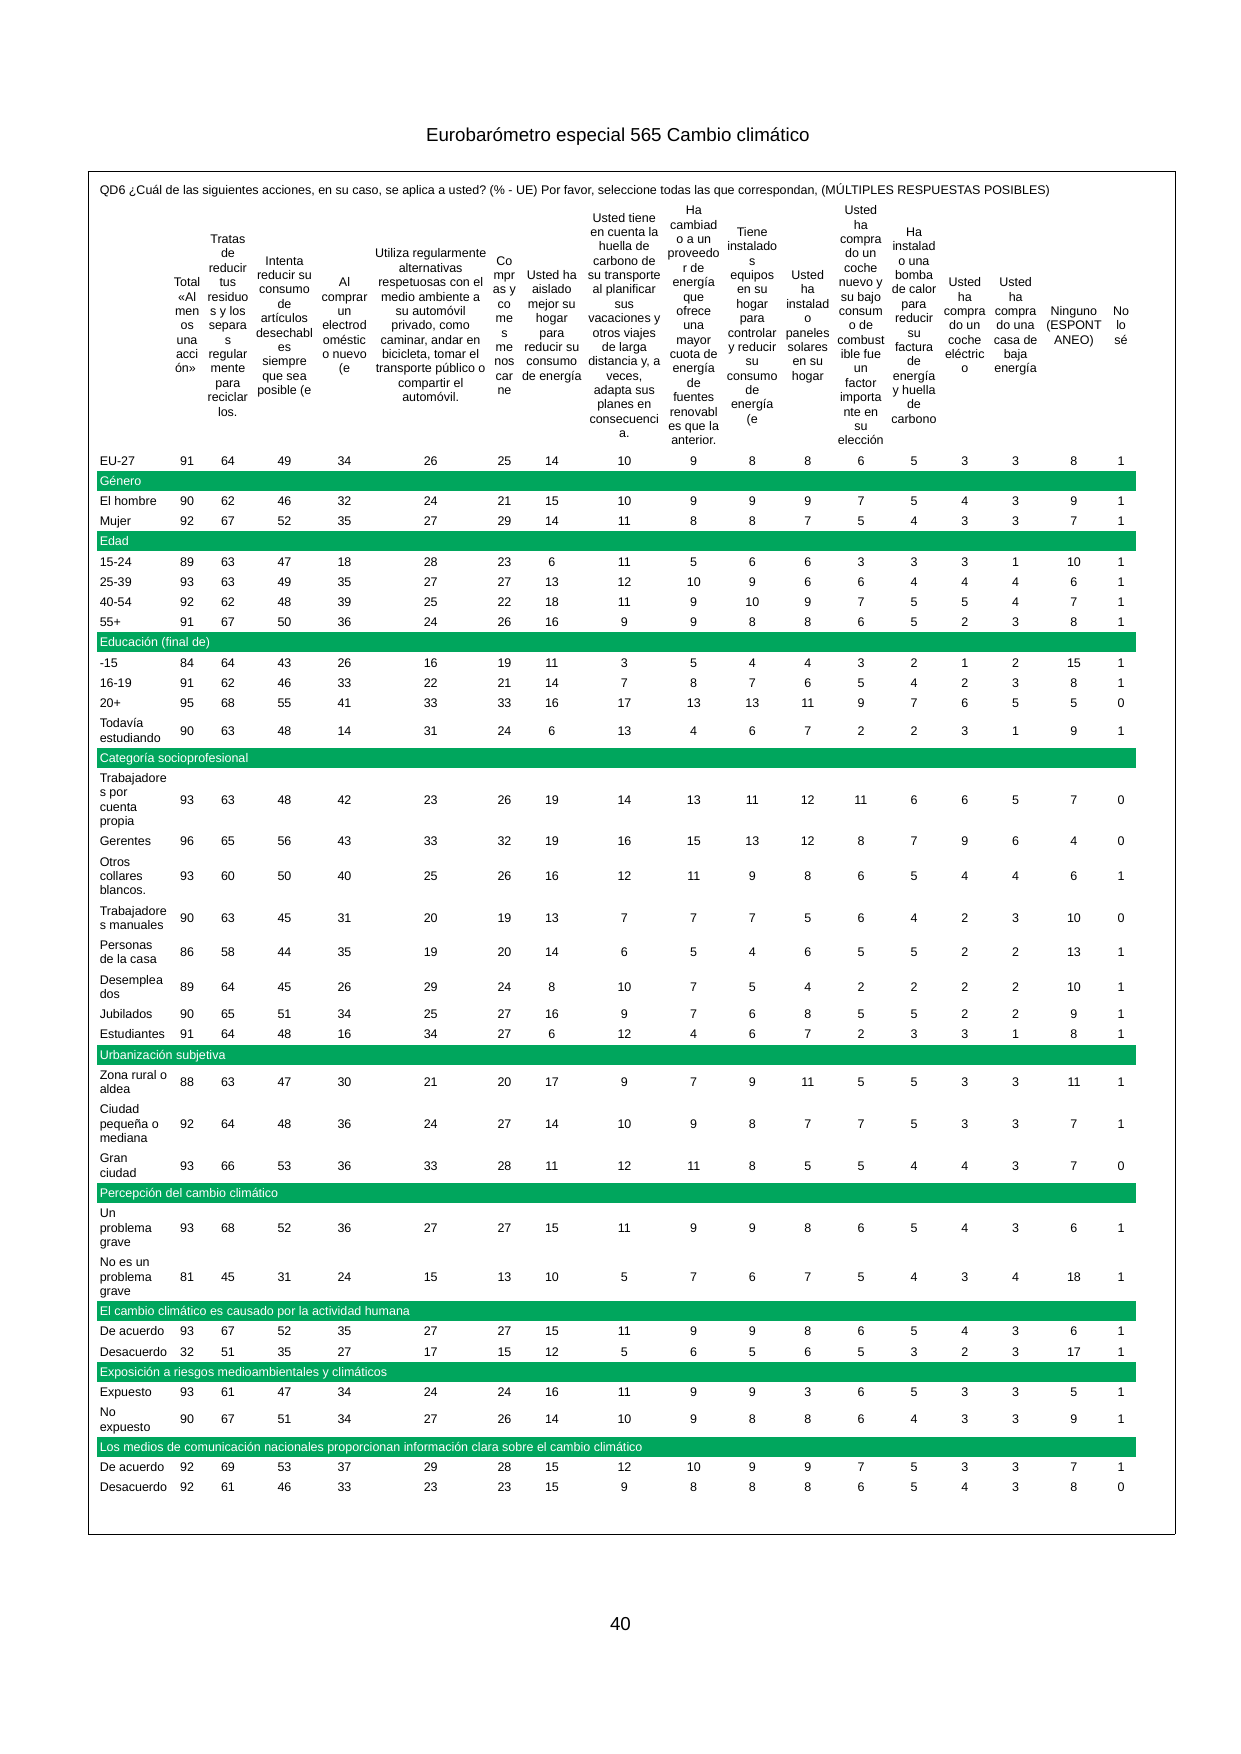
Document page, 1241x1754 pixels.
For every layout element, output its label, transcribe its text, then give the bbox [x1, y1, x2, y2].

table_cell 1 [1106, 1402, 1136, 1437]
table_cell 1 [1106, 551, 1136, 572]
table_cell 8 [723, 511, 781, 531]
table_cell 5 [989, 768, 1042, 831]
table_header QD6 ¿Cuál de las siguientes acciones, en su caso, se aplica a usted? (% - UE) Por favor, seleccione todas las que correspondan, (MÚLTIPLES RESPUESTAS POSIBLES) [97, 180, 1136, 200]
table_cell 7 [664, 900, 723, 935]
table_cell 31 [317, 900, 371, 935]
table_cell 24 [489, 713, 519, 748]
table_cell 6 [585, 935, 664, 969]
table_cell 8 [723, 450, 781, 471]
table_cell 32 [489, 831, 519, 851]
table_cell Usted ha comprado un coche eléctrico [940, 200, 989, 450]
table_cell 93 [170, 1321, 204, 1341]
table_cell Los medios de comunicación nacionales proporcionan información clara sobre el cambio climático [97, 1437, 1136, 1457]
table_cell 3 [940, 1024, 989, 1044]
table_cell 33 [489, 693, 519, 713]
table_cell 91 [170, 450, 204, 471]
table_cell 9 [585, 612, 664, 632]
table_cell 9 [664, 1321, 723, 1341]
table_cell Trabajadores por cuenta propia [97, 768, 170, 831]
table_cell El cambio climático es causado por la actividad humana [97, 1301, 1136, 1321]
table_cell 68 [204, 693, 251, 713]
table_cell 6 [781, 572, 834, 592]
table_cell Otros collares blancos. [97, 851, 170, 900]
table_cell 90 [170, 1402, 204, 1437]
table_cell 6 [781, 935, 834, 969]
table_cell Ninguno (ESPONTANEO) [1042, 200, 1106, 450]
table_cell 11 [519, 1148, 584, 1183]
table_cell 47 [251, 1065, 317, 1099]
table_cell 29 [489, 511, 519, 531]
table_cell Género [97, 471, 1136, 491]
table_cell 26 [489, 1402, 519, 1437]
table_cell 9 [1042, 491, 1106, 511]
table_cell 17 [519, 1065, 584, 1099]
table_cell 13 [585, 713, 664, 748]
table_cell 20 [489, 1065, 519, 1099]
table_cell 27 [489, 572, 519, 592]
table_cell 2 [834, 713, 887, 748]
table_cell 7 [834, 1457, 887, 1477]
table_cell Urbanización subjetiva [97, 1045, 1136, 1065]
table_cell 27 [489, 1203, 519, 1252]
table_cell 25 [371, 592, 489, 612]
table_cell 3 [940, 1402, 989, 1437]
table_cell 6 [519, 713, 584, 748]
table_cell 33 [371, 693, 489, 713]
table_cell 5 [887, 851, 940, 900]
table_cell 10 [519, 1252, 584, 1301]
table_cell 24 [371, 491, 489, 511]
table_cell 24 [371, 1382, 489, 1402]
table_cell Expuesto [97, 1382, 170, 1402]
table_cell 34 [317, 450, 371, 471]
table_cell 4 [887, 1402, 940, 1437]
table_cell 27 [371, 1402, 489, 1437]
table_cell Tiene instalados equipos en su hogar para controlar y reducir su consumo de energía (e [723, 200, 781, 450]
table_cell Personas de la casa [97, 935, 170, 969]
table_cell 8 [1042, 673, 1106, 693]
table_cell 67 [204, 612, 251, 632]
table_cell 27 [489, 1099, 519, 1148]
table_cell 11 [585, 1321, 664, 1341]
table_cell 25 [489, 450, 519, 471]
table_cell 31 [371, 713, 489, 748]
table_cell 68 [204, 1203, 251, 1252]
table_cell 6 [989, 831, 1042, 851]
table_cell 10 [664, 572, 723, 592]
table_cell 90 [170, 491, 204, 511]
table_cell 5 [887, 592, 940, 612]
table_cell Percepción del cambio climático [97, 1183, 1136, 1203]
table_cell 16 [519, 693, 584, 713]
table_cell 4 [940, 572, 989, 592]
table_cell 92 [170, 1477, 204, 1497]
table_cell 4 [940, 1477, 989, 1497]
table_cell 4 [887, 673, 940, 693]
table_cell 35 [317, 935, 371, 969]
table_cell 13 [519, 572, 584, 592]
table_cell 50 [251, 612, 317, 632]
table_cell -15 [97, 653, 170, 673]
table_cell 16 [317, 1024, 371, 1044]
table_cell 53 [251, 1457, 317, 1477]
table_cell 5 [585, 1252, 664, 1301]
table_cell 4 [664, 713, 723, 748]
table_cell 61 [204, 1382, 251, 1402]
table_cell 6 [1042, 1203, 1106, 1252]
table_cell Usted ha comprado un coche nuevo y su bajo consumo de combustible fue un factor importante en su elección [834, 200, 887, 450]
table_cell 67 [204, 511, 251, 531]
table_cell 2 [834, 970, 887, 1004]
table_cell 44 [251, 935, 317, 969]
table_cell 5 [1042, 693, 1106, 713]
table_cell 27 [489, 1004, 519, 1024]
table_cell 53 [251, 1148, 317, 1183]
table_cell 48 [251, 713, 317, 748]
table_cell 2 [989, 1004, 1042, 1024]
table_cell 2 [940, 935, 989, 969]
table_cell 19 [489, 900, 519, 935]
table_cell 3 [989, 1203, 1042, 1252]
table_cell 33 [371, 1148, 489, 1183]
table_cell 9 [723, 1382, 781, 1402]
table_cell 6 [834, 1203, 887, 1252]
table_cell 5 [989, 693, 1042, 713]
table_cell 4 [887, 1148, 940, 1183]
table_cell 1 [1106, 1321, 1136, 1341]
table_cell 7 [664, 1252, 723, 1301]
table_cell 6 [723, 551, 781, 572]
table_cell 18 [1042, 1252, 1106, 1301]
table_cell 1 [989, 551, 1042, 572]
table_cell 4 [940, 1148, 989, 1183]
table_cell 11 [834, 768, 887, 831]
table_cell 8 [834, 831, 887, 851]
table_cell 14 [519, 1099, 584, 1148]
table_cell 52 [251, 1203, 317, 1252]
table_cell 93 [170, 768, 204, 831]
table_cell Compras y comes menos carne [489, 200, 519, 450]
table_cell 18 [519, 592, 584, 612]
table_cell 36 [317, 612, 371, 632]
table_cell 5 [887, 1457, 940, 1477]
table_cell 1 [1106, 572, 1136, 592]
table_cell 4 [940, 491, 989, 511]
table_cell 3 [887, 551, 940, 572]
table_cell 2 [940, 900, 989, 935]
table_cell 81 [170, 1252, 204, 1301]
table_cell 20 [371, 900, 489, 935]
table_cell 67 [204, 1402, 251, 1437]
table_cell 6 [834, 450, 887, 471]
table_cell 3 [989, 1321, 1042, 1341]
table_cell Categoría socioprofesional [97, 748, 1136, 768]
table_cell 86 [170, 935, 204, 969]
table_cell 4 [887, 511, 940, 531]
table_cell 1 [1106, 511, 1136, 531]
table_cell 27 [371, 1203, 489, 1252]
table_cell 6 [664, 1341, 723, 1362]
table_cell [97, 200, 170, 450]
table_cell 92 [170, 592, 204, 612]
table_cell 3 [989, 450, 1042, 471]
table_cell 4 [723, 935, 781, 969]
table_cell 47 [251, 1382, 317, 1402]
table_cell Gerentes [97, 831, 170, 851]
table_cell 43 [251, 653, 317, 673]
table_cell 6 [519, 1024, 584, 1044]
table_cell El hombre [97, 491, 170, 511]
table_cell 34 [317, 1004, 371, 1024]
table_cell 5 [887, 1004, 940, 1024]
table_cell 1 [1106, 1457, 1136, 1477]
table_cell 26 [489, 851, 519, 900]
table_cell 7 [781, 1099, 834, 1148]
table_cell 1 [989, 1024, 1042, 1044]
table_cell 23 [371, 1477, 489, 1497]
table_cell 3 [989, 1099, 1042, 1148]
table_cell 9 [723, 1203, 781, 1252]
table_cell 36 [317, 1148, 371, 1183]
table_cell 15 [664, 831, 723, 851]
table_cell 10 [585, 970, 664, 1004]
table_cell 5 [887, 1382, 940, 1402]
table_cell 10 [1042, 970, 1106, 1004]
table_cell 27 [371, 572, 489, 592]
table_cell 64 [204, 450, 251, 471]
table_cell 7 [723, 900, 781, 935]
table_cell 11 [585, 511, 664, 531]
table_cell 8 [723, 1148, 781, 1183]
table_cell 62 [204, 491, 251, 511]
table_cell 26 [317, 970, 371, 1004]
table_cell 5 [723, 970, 781, 1004]
table_cell 1 [1106, 1099, 1136, 1148]
table_cell 14 [519, 935, 584, 969]
table_cell 5 [664, 935, 723, 969]
table_cell 10 [585, 450, 664, 471]
table_cell 11 [585, 1382, 664, 1402]
table_cell 7 [585, 673, 664, 693]
table_cell 8 [1042, 612, 1106, 632]
table_cell 30 [317, 1065, 371, 1099]
table_cell 9 [723, 491, 781, 511]
table_cell 3 [585, 653, 664, 673]
table_cell 8 [723, 1477, 781, 1497]
table_cell 4 [1042, 831, 1106, 851]
table_cell 1 [1106, 1004, 1136, 1024]
table_cell 24 [489, 1382, 519, 1402]
table_cell 5 [887, 491, 940, 511]
table_cell 5 [1042, 1382, 1106, 1402]
table_cell Al comprar un electrodoméstico nuevo (e [317, 200, 371, 450]
table_cell 27 [489, 1024, 519, 1044]
table_cell 62 [204, 592, 251, 612]
table_cell 12 [585, 851, 664, 900]
table_cell EU-27 [97, 450, 170, 471]
table_cell 4 [781, 970, 834, 1004]
table_cell 11 [1042, 1065, 1106, 1099]
table_cell 5 [887, 1099, 940, 1148]
table_cell 49 [251, 572, 317, 592]
table_cell 40-54 [97, 592, 170, 612]
table_cell 3 [989, 673, 1042, 693]
table_cell 8 [781, 1203, 834, 1252]
table_cell 25-39 [97, 572, 170, 592]
table_cell 64 [204, 1099, 251, 1148]
table_cell 60 [204, 851, 251, 900]
table_cell 2 [940, 1004, 989, 1024]
table_cell 2 [940, 1341, 989, 1362]
table_cell 49 [251, 450, 317, 471]
table_cell Educación (final de) [97, 632, 1136, 652]
table_cell 6 [781, 1341, 834, 1362]
table_cell 2 [940, 612, 989, 632]
table_cell De acuerdo [97, 1321, 170, 1341]
table_cell 51 [251, 1402, 317, 1437]
table_cell 3 [940, 1457, 989, 1477]
table_cell 5 [664, 653, 723, 673]
table_cell 9 [1042, 1004, 1106, 1024]
table_cell 32 [317, 491, 371, 511]
table_cell 39 [317, 592, 371, 612]
table_cell Ha instalado una bomba de calor para reducir su factura de energía y huella de carbono [887, 200, 940, 450]
table_cell 26 [489, 612, 519, 632]
table_cell 32 [170, 1341, 204, 1362]
table_cell 5 [887, 1203, 940, 1252]
table_cell 7 [585, 900, 664, 935]
table_cell 28 [489, 1148, 519, 1183]
table_cell 34 [371, 1024, 489, 1044]
table_cell 3 [989, 1402, 1042, 1437]
table_cell 7 [834, 491, 887, 511]
table_cell 63 [204, 572, 251, 592]
table_cell 63 [204, 713, 251, 748]
table_cell 13 [489, 1252, 519, 1301]
table_cell 91 [170, 673, 204, 693]
table_cell 9 [664, 450, 723, 471]
table_cell 15 [519, 1457, 584, 1477]
table_cell 35 [317, 1321, 371, 1341]
table_cell 8 [781, 851, 834, 900]
table_cell 1 [1106, 970, 1136, 1004]
table_cell 19 [519, 768, 584, 831]
table_cell 93 [170, 1382, 204, 1402]
table_cell 16-19 [97, 673, 170, 693]
table_cell 6 [834, 851, 887, 900]
table_cell Edad [97, 531, 1136, 551]
table_cell 5 [834, 673, 887, 693]
table_cell 6 [1042, 572, 1106, 592]
table_cell 34 [317, 1402, 371, 1437]
table_cell 9 [664, 491, 723, 511]
table_cell Usted ha comprado una casa de baja energía [989, 200, 1042, 450]
table_cell 2 [887, 970, 940, 1004]
table_cell 5 [834, 1148, 887, 1183]
table_cell 1 [1106, 1341, 1136, 1362]
table_cell 7 [887, 831, 940, 851]
table_cell 3 [887, 1024, 940, 1044]
table_cell 21 [489, 673, 519, 693]
table_cell 5 [834, 1252, 887, 1301]
table_cell 63 [204, 1065, 251, 1099]
table_cell 5 [834, 1004, 887, 1024]
table_cell 1 [1106, 1065, 1136, 1099]
table_cell 4 [940, 1203, 989, 1252]
table_cell 1 [1106, 851, 1136, 900]
table_cell 22 [489, 592, 519, 612]
table_cell 14 [519, 673, 584, 693]
table_cell 9 [1042, 1402, 1106, 1437]
table_cell 4 [887, 900, 940, 935]
table_cell 46 [251, 673, 317, 693]
table_cell 6 [834, 1402, 887, 1437]
table_cell 17 [585, 693, 664, 713]
table_cell 11 [664, 851, 723, 900]
table_cell 29 [371, 1457, 489, 1477]
table_cell 45 [204, 1252, 251, 1301]
table_cell 43 [317, 831, 371, 851]
table_cell Usted tiene en cuenta la huella de carbono de su transporte al planificar sus vacaciones y otros viajes de larga distancia y, a veces, adapta sus planes en consecuencia. [585, 200, 664, 450]
table_cell 19 [519, 831, 584, 851]
table_cell 48 [251, 1024, 317, 1044]
table_cell 93 [170, 1148, 204, 1183]
table_cell 95 [170, 693, 204, 713]
table_cell 1 [1106, 935, 1136, 969]
table_cell 93 [170, 851, 204, 900]
table_cell 8 [519, 970, 584, 1004]
table_cell 6 [723, 1252, 781, 1301]
table_cell 4 [989, 572, 1042, 592]
table_cell 9 [664, 1382, 723, 1402]
table_cell 64 [204, 653, 251, 673]
table_cell 9 [664, 1203, 723, 1252]
table_cell 2 [887, 713, 940, 748]
table_cell 9 [723, 1457, 781, 1477]
table_cell 11 [781, 1065, 834, 1099]
table_cell 92 [170, 511, 204, 531]
table_cell 11 [585, 1203, 664, 1252]
table_cell 5 [834, 511, 887, 531]
table_cell 11 [519, 653, 584, 673]
table_cell 12 [781, 768, 834, 831]
table_cell 4 [989, 1252, 1042, 1301]
table_cell 67 [204, 1321, 251, 1341]
table_cell 1 [940, 653, 989, 673]
table_cell 15 [519, 1321, 584, 1341]
table_cell 8 [664, 1477, 723, 1497]
table_cell 3 [940, 450, 989, 471]
table_cell 25 [371, 1004, 489, 1024]
table_cell 8 [723, 1099, 781, 1148]
table_cell 1 [1106, 450, 1136, 471]
table_cell Mujer [97, 511, 170, 531]
table_cell 1 [1106, 713, 1136, 748]
table_cell 89 [170, 970, 204, 1004]
table_cell 10 [664, 1457, 723, 1477]
table_cell 7 [1042, 768, 1106, 831]
table_cell Intenta reducir su consumo de artículos desechables siempre que sea posible (e [251, 200, 317, 450]
table_cell 4 [887, 572, 940, 592]
table_cell 92 [170, 1099, 204, 1148]
table_cell 9 [723, 572, 781, 592]
table_cell Usted ha aislado mejor su hogar para reducir su consumo de energía [519, 200, 584, 450]
table_cell 3 [940, 1065, 989, 1099]
table_cell 14 [519, 450, 584, 471]
table_cell 92 [170, 1457, 204, 1477]
table_cell 5 [887, 612, 940, 632]
table_cell 26 [489, 768, 519, 831]
table_cell 51 [251, 1004, 317, 1024]
table_cell 5 [585, 1341, 664, 1362]
table_cell 14 [585, 768, 664, 831]
table_cell 6 [1042, 1321, 1106, 1341]
table_cell 8 [1042, 1477, 1106, 1497]
table_cell 6 [723, 713, 781, 748]
table_cell 93 [170, 572, 204, 592]
table_cell 69 [204, 1457, 251, 1477]
table_cell Usted ha instalado paneles solares en su hogar [781, 200, 834, 450]
table_cell 7 [664, 970, 723, 1004]
table_cell 6 [887, 768, 940, 831]
table_cell 0 [1106, 1477, 1136, 1497]
table_cell 0 [1106, 768, 1136, 831]
table_cell 2 [989, 935, 1042, 969]
table_cell 90 [170, 900, 204, 935]
table_cell 41 [317, 693, 371, 713]
table_cell Todavía estudiando [97, 713, 170, 748]
table_cell 3 [989, 1341, 1042, 1362]
table_cell 9 [664, 592, 723, 612]
table_cell 4 [887, 1252, 940, 1301]
table_cell 13 [664, 768, 723, 831]
table_cell 0 [1106, 831, 1136, 851]
table_cell 37 [317, 1457, 371, 1477]
table_cell 15 [489, 1341, 519, 1362]
table_cell 3 [940, 551, 989, 572]
table_cell 3 [781, 1382, 834, 1402]
table_cell 35 [251, 1341, 317, 1362]
table_cell 91 [170, 612, 204, 632]
table_cell 7 [1042, 592, 1106, 612]
table_cell 6 [723, 1024, 781, 1044]
table_cell 64 [204, 1024, 251, 1044]
table_cell 91 [170, 1024, 204, 1044]
table_cell 45 [251, 900, 317, 935]
table_cell 10 [1042, 551, 1106, 572]
table_cell 7 [781, 1252, 834, 1301]
table_cell 40 [317, 851, 371, 900]
table_cell 6 [834, 572, 887, 592]
table_cell 3 [940, 1252, 989, 1301]
table_cell 9 [1042, 713, 1106, 748]
table_cell Tratas de reducir tus residuos y los separas regularmente para reciclarlos. [204, 200, 251, 450]
table_cell 15 [519, 1203, 584, 1252]
table_cell 7 [1042, 1148, 1106, 1183]
table_cell 3 [940, 1099, 989, 1148]
table_cell 5 [834, 1065, 887, 1099]
table_cell Ciudad pequeña o mediana [97, 1099, 170, 1148]
table_cell Gran ciudad [97, 1148, 170, 1183]
table_cell 4 [723, 653, 781, 673]
table_cell 6 [834, 1382, 887, 1402]
table_cell 25 [371, 851, 489, 900]
table_cell 9 [781, 1457, 834, 1477]
table_cell 6 [940, 693, 989, 713]
table_cell 63 [204, 768, 251, 831]
table_cell 88 [170, 1065, 204, 1099]
table_cell 46 [251, 1477, 317, 1497]
table_cell 28 [371, 551, 489, 572]
table_cell 12 [585, 572, 664, 592]
table_cell 48 [251, 1099, 317, 1148]
table_cell 8 [1042, 450, 1106, 471]
table_cell 6 [781, 673, 834, 693]
table_cell 11 [781, 693, 834, 713]
table_cell 7 [887, 693, 940, 713]
table_cell Zona rural o aldea [97, 1065, 170, 1099]
table_cell 62 [204, 673, 251, 693]
table_cell 9 [940, 831, 989, 851]
table_cell 33 [317, 673, 371, 693]
table_cell 5 [781, 1148, 834, 1183]
table_cell 42 [317, 768, 371, 831]
table_cell 18 [317, 551, 371, 572]
table_cell 4 [781, 653, 834, 673]
table_cell 48 [251, 592, 317, 612]
table_cell 4 [989, 851, 1042, 900]
table_cell 15 [519, 491, 584, 511]
table_cell 3 [989, 1382, 1042, 1402]
table_cell 3 [989, 1148, 1042, 1183]
table_cell 31 [251, 1252, 317, 1301]
table_cell Desacuerdo [97, 1341, 170, 1362]
table_cell 11 [585, 592, 664, 612]
table_cell 61 [204, 1477, 251, 1497]
table_cell 14 [519, 511, 584, 531]
table_cell 9 [585, 1477, 664, 1497]
table_cell 1 [1106, 1203, 1136, 1252]
table_cell 90 [170, 713, 204, 748]
table_cell Jubilados [97, 1004, 170, 1024]
table_cell 10 [585, 1099, 664, 1148]
table_cell 7 [781, 713, 834, 748]
table_cell 2 [940, 970, 989, 1004]
table_cell 5 [834, 935, 887, 969]
table_cell 2 [989, 970, 1042, 1004]
table_cell 21 [489, 491, 519, 511]
table_cell Estudiantes [97, 1024, 170, 1044]
table_cell 5 [887, 1477, 940, 1497]
table_cell 1 [1106, 673, 1136, 693]
table_cell 6 [940, 768, 989, 831]
table_cell 51 [204, 1341, 251, 1362]
table_cell 36 [317, 1203, 371, 1252]
table_cell 64 [204, 970, 251, 1004]
table_cell 63 [204, 551, 251, 572]
table_cell 5 [781, 900, 834, 935]
table_cell 6 [519, 551, 584, 572]
table_cell 8 [781, 1004, 834, 1024]
table_cell 9 [585, 1004, 664, 1024]
table_cell 9 [664, 1099, 723, 1148]
table_cell 65 [204, 1004, 251, 1024]
table_cell 9 [664, 612, 723, 632]
table_cell 20+ [97, 693, 170, 713]
table_cell 55+ [97, 612, 170, 632]
table_cell 9 [723, 1321, 781, 1341]
table_cell 1 [989, 713, 1042, 748]
table_cell Desempleados [97, 970, 170, 1004]
table_cell 1 [1106, 653, 1136, 673]
table_cell 27 [371, 1321, 489, 1341]
table_cell 52 [251, 1321, 317, 1341]
table_cell 3 [989, 511, 1042, 531]
table_cell 1 [1106, 1252, 1136, 1301]
table_cell 24 [317, 1252, 371, 1301]
table_cell 4 [940, 851, 989, 900]
table_cell 8 [664, 511, 723, 531]
table_cell 6 [1042, 851, 1106, 900]
table_cell Ha cambiado a un proveedor de energía que ofrece una mayor cuota de energía de fuentes renovables que la anterior. [664, 200, 723, 450]
table_cell 7 [834, 592, 887, 612]
table_cell 4 [989, 592, 1042, 612]
table_cell 15 [519, 1477, 584, 1497]
table_cell 4 [940, 1321, 989, 1341]
table_cell 34 [317, 1382, 371, 1402]
table_cell 22 [371, 673, 489, 693]
table_cell 3 [940, 713, 989, 748]
table_cell 16 [585, 831, 664, 851]
table_cell 11 [723, 768, 781, 831]
table_cell 24 [371, 612, 489, 632]
table_cell 66 [204, 1148, 251, 1183]
table_cell 13 [519, 900, 584, 935]
table_cell 12 [585, 1148, 664, 1183]
table_cell 16 [519, 851, 584, 900]
table_cell 21 [371, 1065, 489, 1099]
table_cell 7 [781, 1024, 834, 1044]
table_cell 24 [489, 970, 519, 1004]
table_cell 90 [170, 1004, 204, 1024]
table_cell 9 [781, 592, 834, 612]
table_cell 16 [519, 1382, 584, 1402]
table_cell 84 [170, 653, 204, 673]
table_cell 0 [1106, 900, 1136, 935]
table_cell 14 [519, 1402, 584, 1437]
table_cell 29 [371, 970, 489, 1004]
table_cell 15 [371, 1252, 489, 1301]
table_cell 3 [887, 1341, 940, 1362]
table_cell 28 [489, 1457, 519, 1477]
table_cell 55 [251, 693, 317, 713]
table_cell 3 [989, 491, 1042, 511]
table_cell Trabajadores manuales [97, 900, 170, 935]
table_cell 45 [251, 970, 317, 1004]
table_cell 23 [371, 768, 489, 831]
table_cell 11 [585, 551, 664, 572]
table_cell 63 [204, 900, 251, 935]
table_cell 14 [317, 713, 371, 748]
table_cell 26 [371, 450, 489, 471]
table_cell 6 [723, 1004, 781, 1024]
table_cell 9 [723, 851, 781, 900]
table_cell 65 [204, 831, 251, 851]
table_cell No lo sé [1106, 200, 1136, 450]
table_cell 47 [251, 551, 317, 572]
table_cell 7 [1042, 511, 1106, 531]
table_cell 6 [834, 1477, 887, 1497]
table_cell 58 [204, 935, 251, 969]
table_cell 27 [371, 511, 489, 531]
table_cell 8 [781, 450, 834, 471]
table_cell 16 [519, 1004, 584, 1024]
table_cell 5 [887, 935, 940, 969]
table_cell 35 [317, 511, 371, 531]
table_cell 2 [989, 653, 1042, 673]
table_cell 96 [170, 831, 204, 851]
table_cell 3 [989, 900, 1042, 935]
table_cell 9 [664, 1402, 723, 1437]
table_cell 5 [723, 1341, 781, 1362]
table_cell 9 [834, 693, 887, 713]
table_cell 7 [723, 673, 781, 693]
table_cell 3 [834, 653, 887, 673]
table_cell 35 [317, 572, 371, 592]
table_cell 89 [170, 551, 204, 572]
table_cell 7 [664, 1004, 723, 1024]
table_cell 7 [1042, 1099, 1106, 1148]
table_cell 10 [585, 491, 664, 511]
table_cell 5 [664, 551, 723, 572]
table_cell Un problema grave [97, 1203, 170, 1252]
table_cell 36 [317, 1099, 371, 1148]
table_cell 27 [489, 1321, 519, 1341]
table_cell 3 [989, 1477, 1042, 1497]
table_cell 2 [887, 653, 940, 673]
table_cell 0 [1106, 1148, 1136, 1183]
table_cell 8 [723, 1402, 781, 1437]
table_cell 48 [251, 768, 317, 831]
table_cell 4 [664, 1024, 723, 1044]
table_cell 8 [781, 1321, 834, 1341]
table_cell 15-24 [97, 551, 170, 572]
table_cell 3 [989, 1065, 1042, 1099]
table_cell 1 [1106, 491, 1136, 511]
table_cell De acuerdo [97, 1457, 170, 1477]
table_cell 3 [940, 1382, 989, 1402]
table_cell 17 [371, 1341, 489, 1362]
table_cell 5 [887, 1321, 940, 1341]
table_cell 23 [489, 551, 519, 572]
table_cell 1 [1106, 1024, 1136, 1044]
table_cell 16 [519, 612, 584, 632]
table_cell 15 [1042, 653, 1106, 673]
table_cell 0 [1106, 693, 1136, 713]
table_cell 17 [1042, 1341, 1106, 1362]
table_cell 1 [1106, 612, 1136, 632]
table_cell 12 [585, 1457, 664, 1477]
table_cell 20 [489, 935, 519, 969]
table_cell 19 [489, 653, 519, 673]
table_cell 24 [371, 1099, 489, 1148]
table_cell Exposición a riesgos medioambientales y climáticos [97, 1362, 1136, 1382]
table_cell No es un problema grave [97, 1252, 170, 1301]
table_cell Desacuerdo [97, 1477, 170, 1497]
table_cell 56 [251, 831, 317, 851]
table_cell 3 [989, 1457, 1042, 1477]
table_cell 8 [664, 673, 723, 693]
table_cell 6 [781, 551, 834, 572]
table_cell 12 [519, 1341, 584, 1362]
table_cell 6 [834, 1321, 887, 1341]
table_cell 8 [1042, 1024, 1106, 1044]
table_cell 13 [664, 693, 723, 713]
table_cell 9 [723, 1065, 781, 1099]
table_cell 3 [834, 551, 887, 572]
table_cell 33 [317, 1477, 371, 1497]
table_cell 19 [371, 935, 489, 969]
table_cell 8 [781, 1477, 834, 1497]
table_cell 12 [781, 831, 834, 851]
table_cell 52 [251, 511, 317, 531]
table_cell 93 [170, 1203, 204, 1252]
table_cell 27 [317, 1341, 371, 1362]
table_cell 11 [664, 1148, 723, 1183]
table_cell 8 [781, 1402, 834, 1437]
table_cell 5 [834, 1341, 887, 1362]
table_cell 12 [585, 1024, 664, 1044]
table_cell 9 [585, 1065, 664, 1099]
table_cell No expuesto [97, 1402, 170, 1437]
table_cell 23 [489, 1477, 519, 1497]
table_cell 26 [317, 653, 371, 673]
table_cell 33 [371, 831, 489, 851]
table_cell 7 [834, 1099, 887, 1148]
table_cell Utiliza regularmente alternativas respetuosas con el medio ambiente a su automóvil privado, como caminar, andar en bicicleta, tomar el transporte público o compartir el automóvil. [371, 200, 489, 450]
table_cell 16 [371, 653, 489, 673]
table_cell 10 [1042, 900, 1106, 935]
table_cell 1 [1106, 592, 1136, 612]
table_cell 7 [781, 511, 834, 531]
table_cell 7 [664, 1065, 723, 1099]
table_cell 3 [989, 612, 1042, 632]
table_cell 3 [940, 511, 989, 531]
table_cell 13 [1042, 935, 1106, 969]
table_cell 13 [723, 831, 781, 851]
table_cell 8 [723, 612, 781, 632]
table_cell 2 [834, 1024, 887, 1044]
table_cell 5 [887, 1065, 940, 1099]
table_cell 5 [940, 592, 989, 612]
table_cell 50 [251, 851, 317, 900]
table_cell 7 [1042, 1457, 1106, 1477]
table_cell 6 [834, 612, 887, 632]
table_cell 1 [1106, 1382, 1136, 1402]
table_cell 10 [585, 1402, 664, 1437]
table_cell 46 [251, 491, 317, 511]
table_cell 13 [723, 693, 781, 713]
table_cell Total «Al menos una acción» [170, 200, 204, 450]
table_cell 10 [723, 592, 781, 612]
table_cell 9 [781, 491, 834, 511]
table_cell 5 [887, 450, 940, 471]
table_cell 6 [834, 900, 887, 935]
table_cell 8 [781, 612, 834, 632]
table_cell 2 [940, 673, 989, 693]
